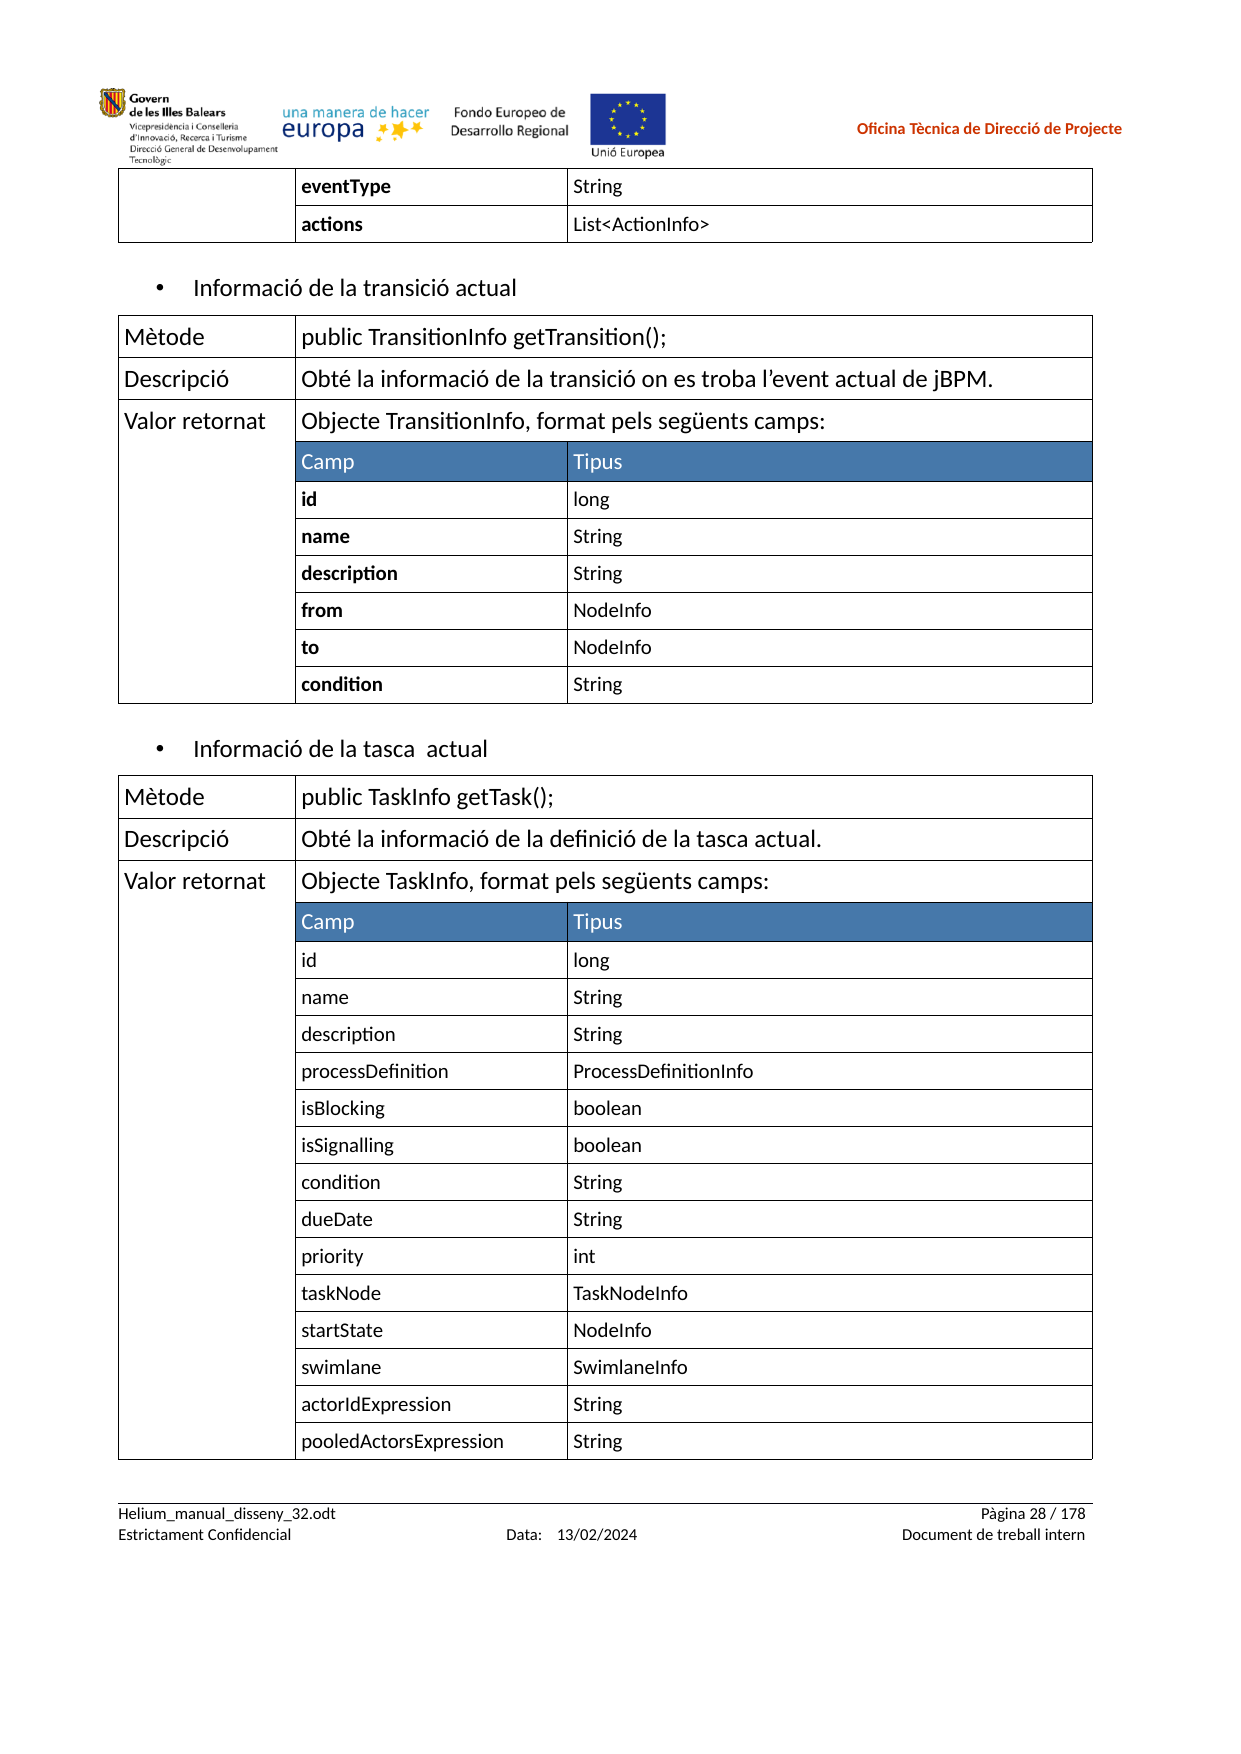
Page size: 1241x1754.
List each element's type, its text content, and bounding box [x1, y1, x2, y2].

table_cell Camp [296, 442, 567, 481]
table_cell ProcessDefinitionInfo [568, 1053, 1092, 1089]
table_cell swimlane [296, 1349, 567, 1385]
table_cell id [296, 942, 567, 978]
table_header Mètode [119, 776, 295, 817]
table_cell description [296, 556, 567, 592]
table_cell long [568, 482, 1092, 518]
table_cell to [296, 630, 567, 666]
table_cell isBlocking [296, 1090, 567, 1126]
table_cell Tipus [568, 903, 1092, 941]
table_cell Descripció [119, 819, 295, 859]
table_cell condition [296, 1164, 567, 1200]
table_cell NodeInfo [568, 1312, 1092, 1348]
table_cell Descripció [119, 358, 295, 399]
table_cell String [568, 519, 1092, 554]
table_cell long [568, 942, 1092, 978]
table_cell dueDate [296, 1201, 567, 1237]
table_cell String [568, 1386, 1092, 1422]
table_cell Valor retornat [119, 400, 295, 702]
table_cell id [296, 482, 567, 518]
table_header public TransitionInfo getTransition(); [296, 316, 1092, 357]
table_cell SwimlaneInfo [568, 1349, 1092, 1385]
table_cell priority [296, 1238, 567, 1274]
table_cell pooledActorsExpression [296, 1423, 567, 1459]
table_cell processDefinition [296, 1053, 567, 1089]
table_cell List<ActionInfo> [568, 206, 1092, 242]
table_cell startState [296, 1312, 567, 1348]
table_cell TaskNodeInfo [568, 1275, 1092, 1311]
table_cell NodeInfo [568, 630, 1092, 666]
table_cell Camp [296, 903, 567, 941]
table_header Mètode [119, 316, 295, 357]
table_cell String [568, 1016, 1092, 1052]
table_cell description [296, 1016, 567, 1052]
table_cell Obté la informació de la definició de la tasca actual. [296, 819, 1092, 859]
table_cell String [568, 1201, 1092, 1237]
table_cell int [568, 1238, 1092, 1274]
table_cell eventType [296, 169, 567, 205]
table_cell actions [296, 206, 567, 242]
table_cell boolean [568, 1090, 1092, 1126]
table_cell String [568, 1423, 1092, 1459]
table_cell Objecte TransitionInfo, format pels següents camps: [296, 400, 1092, 441]
table_cell String [568, 556, 1092, 592]
table_cell String [568, 667, 1092, 702]
table_cell name [296, 519, 567, 554]
table_cell NodeInfo [568, 593, 1092, 628]
table_cell isSignalling [296, 1127, 567, 1163]
table_cell actorIdExpression [296, 1386, 567, 1422]
table_cell Obté la informació de la transició on es troba l’event actual de jBPM. [296, 358, 1092, 399]
list Informació de la transició actual [156, 272, 1122, 303]
table_cell taskNode [296, 1275, 567, 1311]
table_cell name [296, 979, 567, 1015]
table_cell String [568, 1164, 1092, 1200]
table_cell Tipus [568, 442, 1092, 481]
table_cell Valor retornat [119, 861, 295, 1459]
table_cell Objecte TaskInfo, format pels següents camps: [296, 861, 1092, 902]
table_header public TaskInfo getTask(); [296, 776, 1092, 817]
picture [99, 87, 668, 166]
table_cell condition [296, 667, 567, 702]
list Informació de la tasca actual [156, 733, 1122, 764]
table_cell boolean [568, 1127, 1092, 1163]
table_cell from [296, 593, 567, 628]
table_cell String [568, 169, 1092, 205]
table_cell String [568, 979, 1092, 1015]
